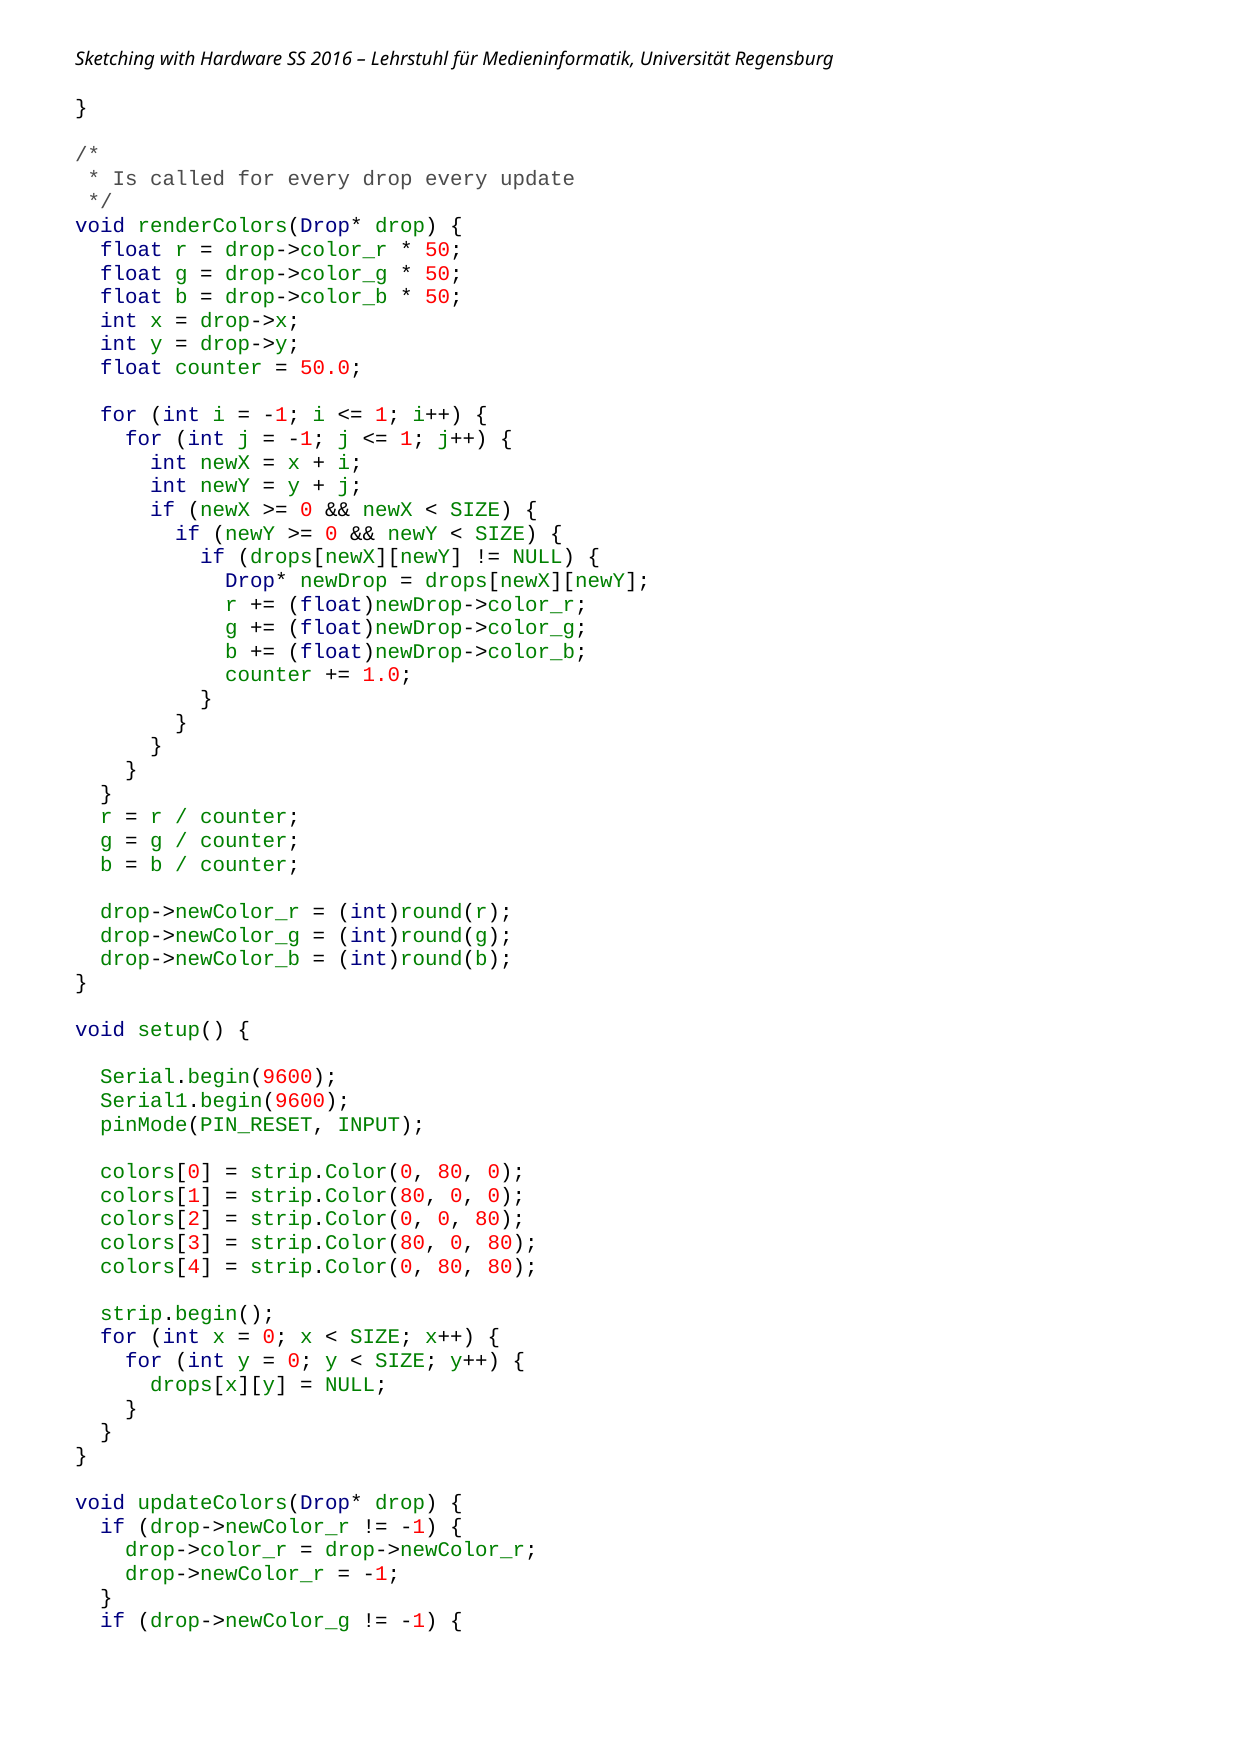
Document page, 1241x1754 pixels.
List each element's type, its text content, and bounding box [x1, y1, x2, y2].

text } [75, 97, 1165, 121]
text if (drop->newColor_r != -1) { [75, 1516, 1165, 1539]
text Serial.begin(9600); [75, 1066, 1165, 1090]
text float b = drop->color_b * 50; [75, 286, 1165, 310]
text for (int j = -1; j <= 1; j++) { [75, 428, 1165, 452]
text int newY = y + j; [75, 475, 1165, 499]
text for (int x = 0; x < SIZE; x++) { [75, 1327, 1165, 1350]
text r += (float)newDrop->color_r; [75, 593, 1165, 617]
text if (drops[newX][newY] != NULL) { [75, 546, 1165, 570]
text void renderColors(Drop* drop) { [75, 215, 1165, 239]
text b += (float)newDrop->color_b; [75, 641, 1165, 664]
text */ [75, 192, 1165, 215]
text } [75, 972, 1165, 996]
text } [75, 759, 1165, 783]
text float r = drop->color_r * 50; [75, 239, 1165, 262]
text r = r / counter; [75, 806, 1165, 830]
text } [75, 783, 1165, 806]
text if (drop->newColor_g != -1) { [75, 1610, 1165, 1634]
text Drop* newDrop = drops[newX][newY]; [75, 570, 1165, 593]
text drop->newColor_r = (int)round(r); [75, 901, 1165, 924]
text void setup() { [75, 1019, 1165, 1043]
text void updateColors(Drop* drop) { [75, 1492, 1165, 1516]
text Serial1.begin(9600); [75, 1090, 1165, 1114]
text * Is called for every drop every update [75, 168, 1165, 192]
text drops[x][y] = NULL; [75, 1374, 1165, 1397]
text for (int i = -1; i <= 1; i++) { [75, 404, 1165, 428]
text int newX = x + i; [75, 452, 1165, 475]
text g += (float)newDrop->color_g; [75, 617, 1165, 641]
text drop->color_r = drop->newColor_r; [75, 1539, 1165, 1563]
text colors[3] = strip.Color(80, 0, 80); [75, 1232, 1165, 1256]
text float g = drop->color_g * 50; [75, 262, 1165, 286]
text for (int y = 0; y < SIZE; y++) { [75, 1350, 1165, 1374]
text colors[1] = strip.Color(80, 0, 0); [75, 1185, 1165, 1208]
text } [75, 735, 1165, 759]
text pinMode(PIN_RESET, INPUT); [75, 1114, 1165, 1137]
text g = g / counter; [75, 830, 1165, 854]
text drop->newColor_r = -1; [75, 1563, 1165, 1587]
text } [75, 1421, 1165, 1445]
text drop->newColor_g = (int)round(g); [75, 924, 1165, 948]
text } [75, 688, 1165, 712]
text b = b / counter; [75, 854, 1165, 877]
text float counter = 50.0; [75, 357, 1165, 381]
text colors[2] = strip.Color(0, 0, 80); [75, 1208, 1165, 1232]
text } [75, 1445, 1165, 1468]
text strip.begin(); [75, 1303, 1165, 1327]
text int y = drop->y; [75, 333, 1165, 357]
text if (newY >= 0 && newY < SIZE) { [75, 523, 1165, 546]
text if (newX >= 0 && newX < SIZE) { [75, 499, 1165, 523]
text } [75, 1397, 1165, 1421]
text } [75, 1587, 1165, 1610]
text /* [75, 144, 1165, 168]
text counter += 1.0; [75, 664, 1165, 688]
text } [75, 712, 1165, 735]
text colors[4] = strip.Color(0, 80, 80); [75, 1256, 1165, 1279]
text colors[0] = strip.Color(0, 80, 0); [75, 1161, 1165, 1185]
text int x = drop->x; [75, 310, 1165, 333]
text drop->newColor_b = (int)round(b); [75, 948, 1165, 972]
